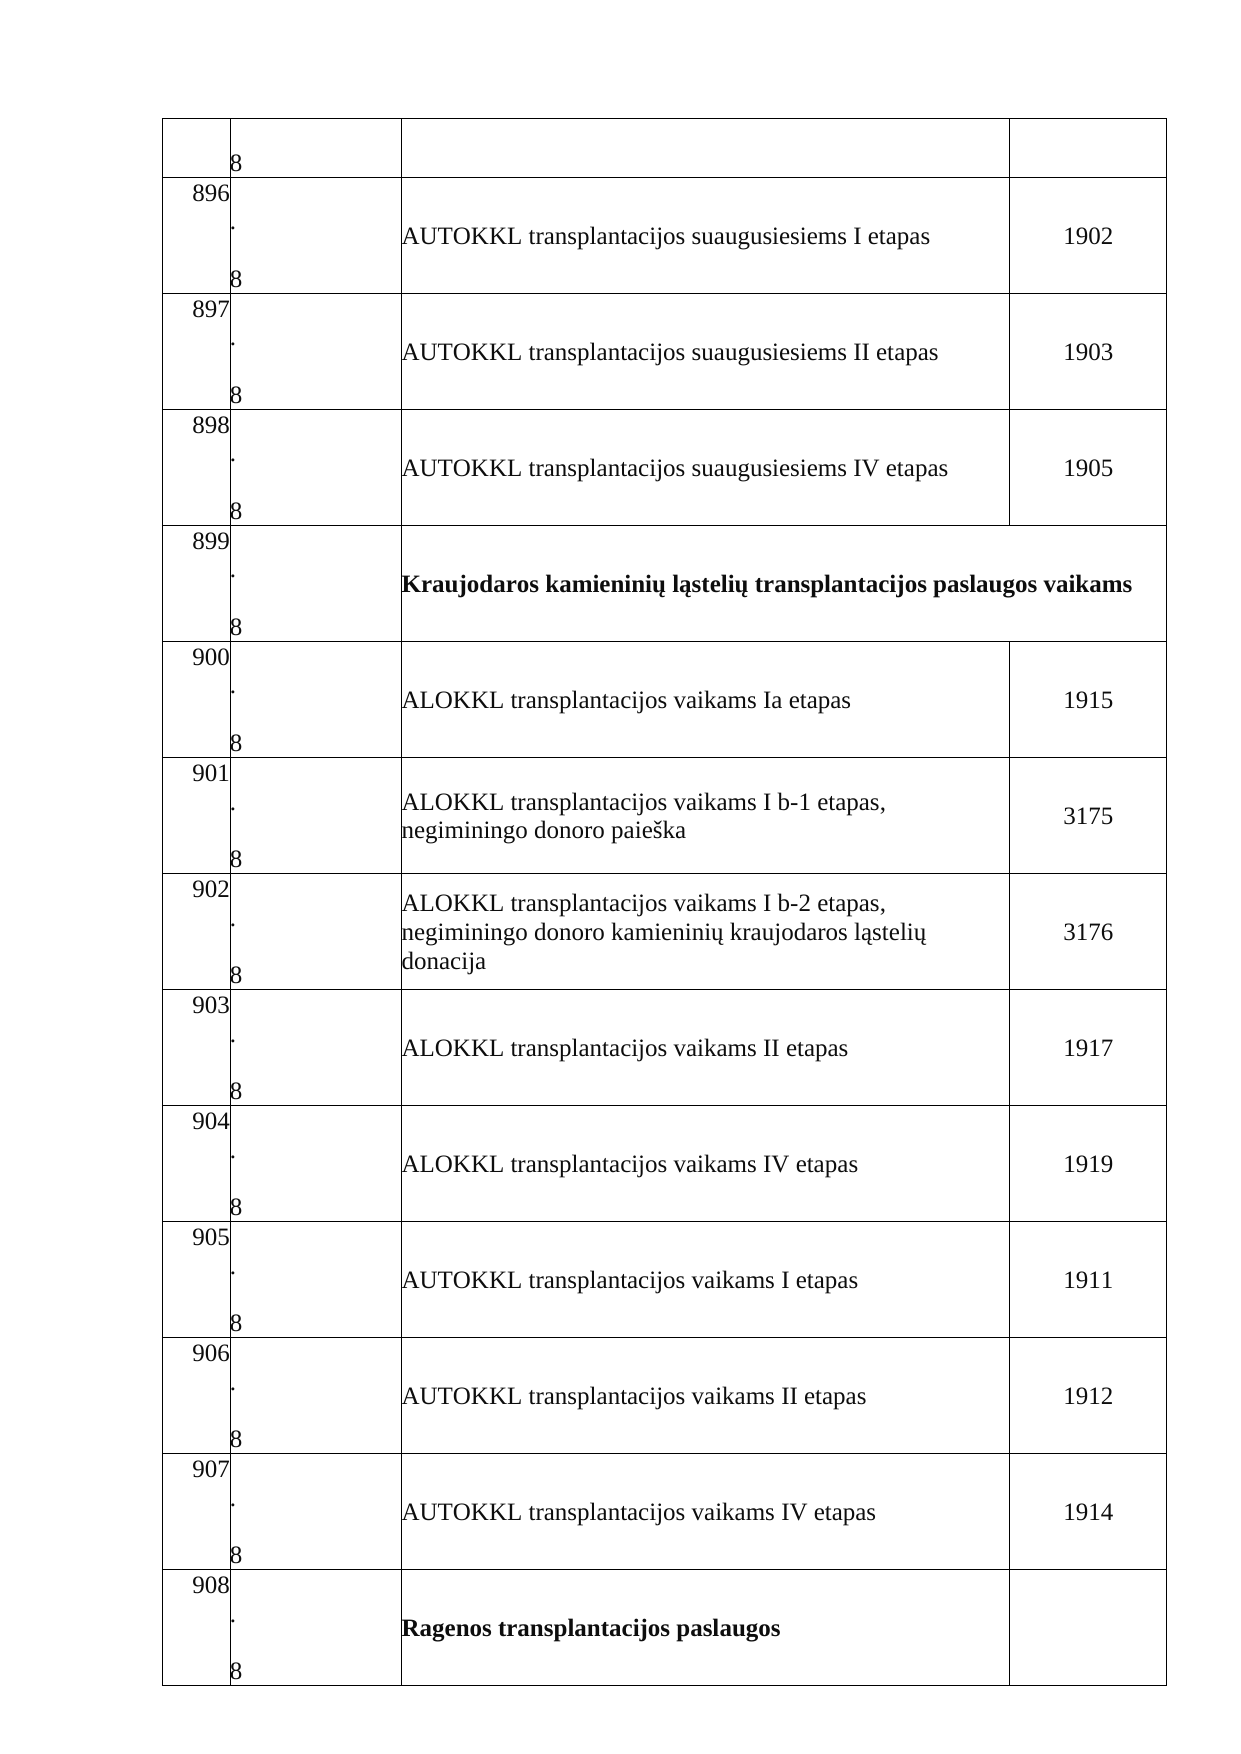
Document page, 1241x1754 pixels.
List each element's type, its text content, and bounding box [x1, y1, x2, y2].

table_cell [231, 758, 401, 873]
table_cell [232, 395, 238, 402]
table_cell [232, 627, 238, 634]
table_cell [232, 511, 238, 518]
table_cell ALOKKL transplantacijos vaikams IV etapas [402, 1106, 1009, 1221]
table_cell [232, 1671, 238, 1678]
table_cell 900. 8 [163, 642, 230, 757]
table_cell [232, 1439, 238, 1446]
table_cell [231, 119, 401, 177]
table_cell [232, 1555, 238, 1562]
table_cell 898. 8 [163, 410, 230, 525]
table_cell 908. 8 [163, 1570, 230, 1685]
table_cell 1905 [1010, 410, 1166, 525]
table_cell 1912 [1010, 1338, 1166, 1453]
table_cell [231, 1338, 401, 1453]
table_cell [232, 1091, 238, 1098]
table_cell 896. 8 [163, 178, 230, 293]
table_cell [231, 990, 401, 1105]
table_cell [231, 874, 401, 989]
table_cell [231, 526, 401, 641]
table_cell AUTOKKL transplantacijos vaikams IV etapas [402, 1454, 1009, 1569]
table_cell 1903 [1010, 294, 1166, 409]
table_cell ALOKKL transplantacijos vaikams II etapas [402, 990, 1009, 1105]
table_cell [1010, 1570, 1166, 1685]
table_cell ALOKKL transplantacijos vaikams I b-2 etapas, negiminingo donoro kamieninių kraujodaros ląstelių donacija [402, 874, 1009, 989]
table_cell 1915 [1010, 642, 1166, 757]
table_cell AUTOKKL transplantacijos suaugusiesiems I etapas [402, 178, 1009, 293]
table_cell ALOKKL transplantacijos vaikams I b-1 etapas, negiminingo donoro paieška [402, 758, 1009, 873]
table_cell 905. 8 [163, 1222, 230, 1337]
table_cell [232, 975, 238, 982]
table_cell AUTOKKL transplantacijos vaikams II etapas [402, 1338, 1009, 1453]
table_cell 1911 [1010, 1222, 1166, 1337]
table_cell [232, 279, 238, 286]
table_cell 906. 8 [163, 1338, 230, 1453]
table_cell 1914 [1010, 1454, 1166, 1569]
table_cell 899. 8 [163, 526, 230, 641]
table_cell [232, 859, 238, 866]
table_cell [231, 410, 401, 525]
table_cell [231, 178, 401, 293]
table_cell 901. 8 [163, 758, 230, 873]
table_cell [232, 1323, 238, 1330]
table_cell Kraujodaros kamieninių ląstelių transplantacijos paslaugos vaikams [402, 526, 1166, 641]
table_cell 895. 8 [163, 119, 230, 177]
table_cell 1917 [1010, 990, 1166, 1105]
table_cell Ragenos transplantacijos paslaugos [402, 1570, 1009, 1685]
table_cell 902. 8 [163, 874, 230, 989]
table_cell 1902 [1010, 178, 1166, 293]
table_cell [232, 163, 238, 170]
table_cell [231, 1106, 401, 1221]
table_cell [231, 642, 401, 757]
table_cell [231, 1454, 401, 1569]
table_cell [231, 1570, 401, 1685]
table_cell 904. 8 [163, 1106, 230, 1221]
table_cell AUTOKKL transplantacijos suaugusiesiems II etapas [402, 294, 1009, 409]
table_cell [231, 294, 401, 409]
table_cell 1919 [1010, 1106, 1166, 1221]
table_cell 897. 8 [163, 294, 230, 409]
table_cell 903. 8 [163, 990, 230, 1105]
table_cell [402, 119, 1009, 177]
table_cell [232, 1207, 238, 1214]
table_cell 907. 8 [163, 1454, 230, 1569]
table_cell AUTOKKL transplantacijos suaugusiesiems IV etapas [402, 410, 1009, 525]
table_cell ALOKKL transplantacijos vaikams Ia etapas [402, 642, 1009, 757]
table_cell 3176 [1010, 874, 1166, 989]
table_cell [232, 743, 238, 750]
table_cell AUTOKKL transplantacijos vaikams I etapas [402, 1222, 1009, 1337]
table_cell 3175 [1010, 758, 1166, 873]
table_cell [1010, 119, 1166, 177]
table_cell [231, 1222, 401, 1337]
